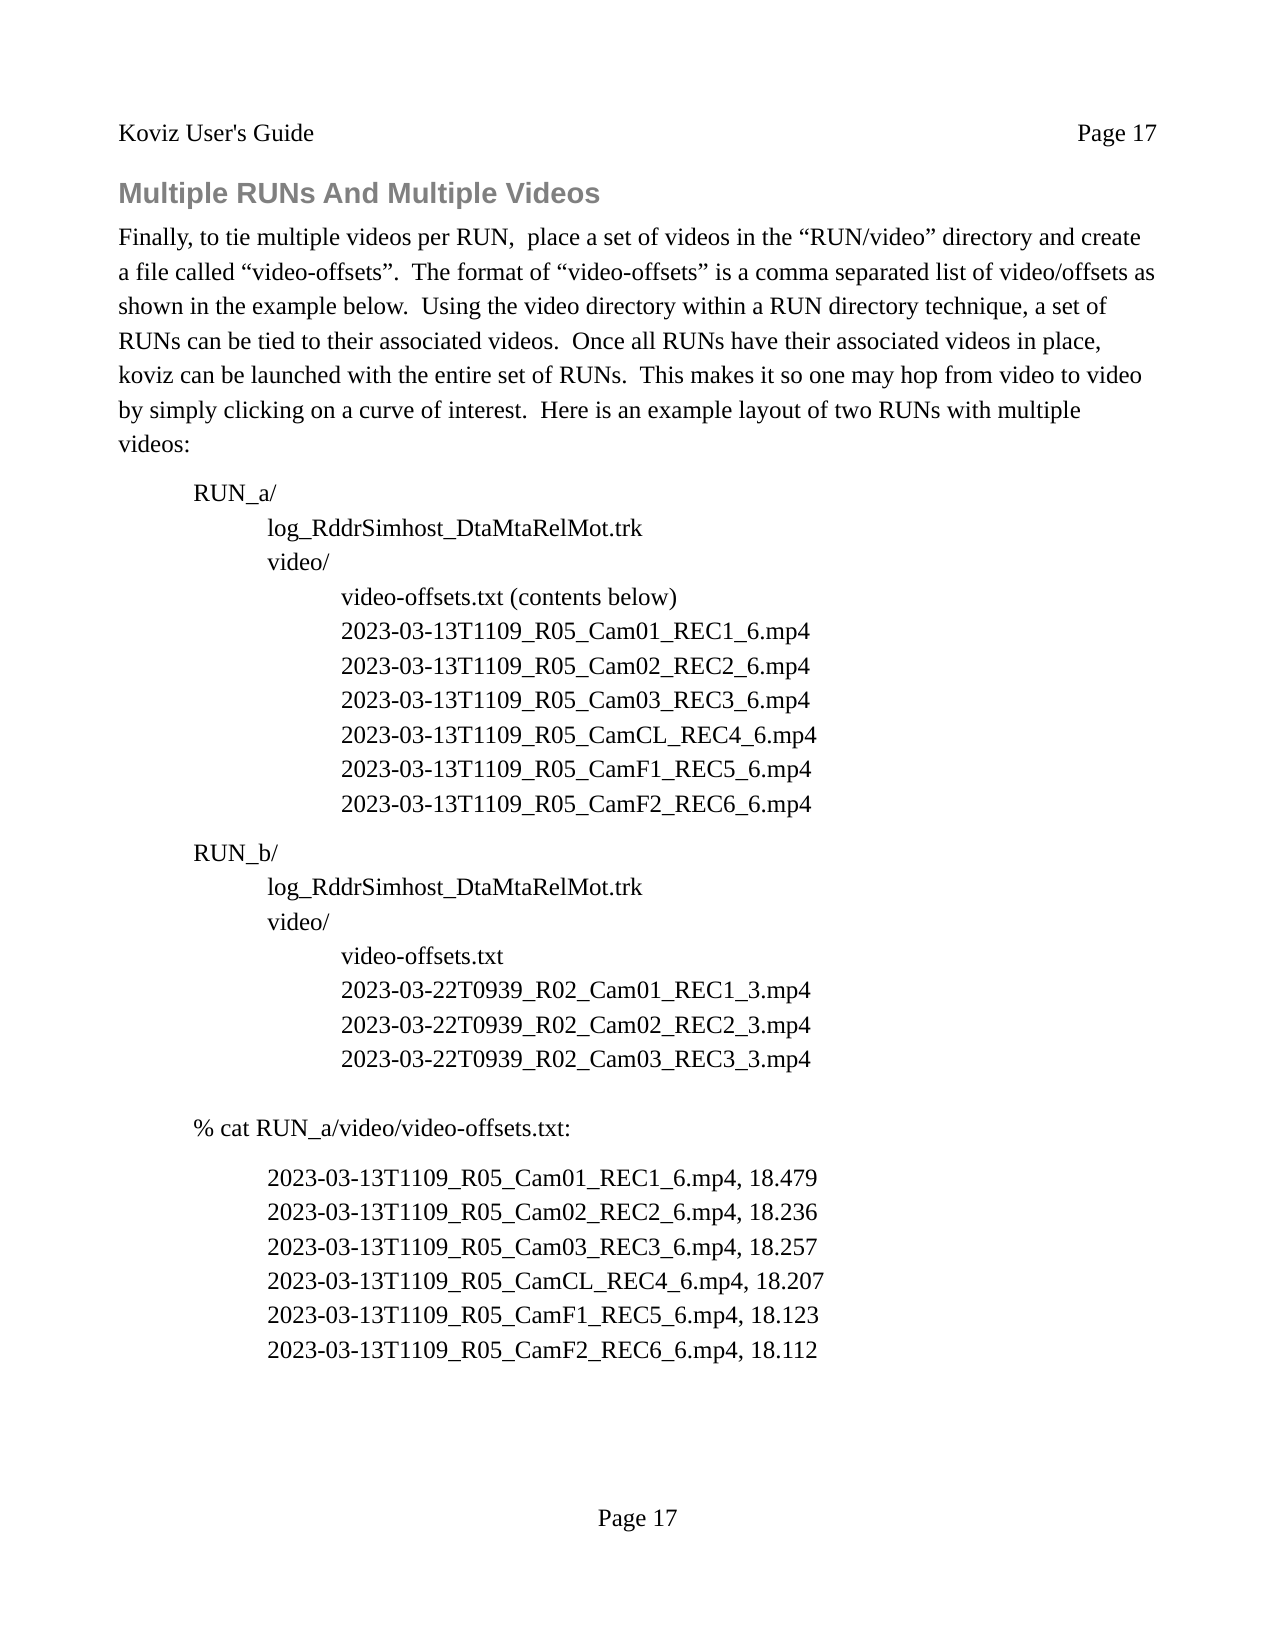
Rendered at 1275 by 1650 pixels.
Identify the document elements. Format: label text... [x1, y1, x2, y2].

subtitle Multiple RUNs And Multiple Videos [118, 176, 1157, 210]
text RUN_a/ log_RddrSimhost_DtaMtaRelMot.trk video/ video-offsets.txt (contents below) 2023-03-13T1109_R05_Cam01_REC1_6.mp4 2023-03-13T1109_R05_Cam02_REC2_6.mp4 2023-03-13T1109_R05_Cam03_REC3_6.mp4 2023-03-13T1109_R05_CamCL_REC4_6.mp4 2023-03-13T1109_R05_CamF1_REC5_6.mp4 2023-03-13T1109_R05_CamF2_REC6_6.mp4 [193, 478, 1157, 817]
text 2023-03-13T1109_R05_Cam01_REC1_6.mp4, 18.479 2023-03-13T1109_R05_Cam02_REC2_6.mp4, 18.236 2023-03-13T1109_R05_Cam03_REC3_6.mp4, 18.257 2023-03-13T1109_R05_CamCL_REC4_6.mp4, 18.207 2023-03-13T1109_R05_CamF1_REC5_6.mp4, 18.123 2023-03-13T1109_R05_CamF2_REC6_6.mp4, 18.112 [193, 1163, 1157, 1364]
text Finally, to tie multiple videos per RUN, place a set of videos in the “RUN/video” directory and create a file called “video-offsets”. The format of “video-offsets” is a comma separated list of video/offsets as shown in the example below. Using the video directory within a RUN directory technique, a set of RUNs can be tied to their associated videos. Once all RUNs have their associated videos in place, koviz can be launched with the entire set of RUNs. This makes it so one may hop from video to video by simply clicking on a curve of interest. Here is an example layout of two RUNs with multiple videos: [118, 222, 1157, 458]
text RUN_b/ log_RddrSimhost_DtaMtaRelMot.trk video/ video-offsets.txt 2023-03-22T0939_R02_Cam01_REC1_3.mp4 2023-03-22T0939_R02_Cam02_REC2_3.mp4 2023-03-22T0939_R02_Cam03_REC3_3.mp4 % cat RUN_a/video/video-offsets.txt: [193, 838, 1157, 1142]
